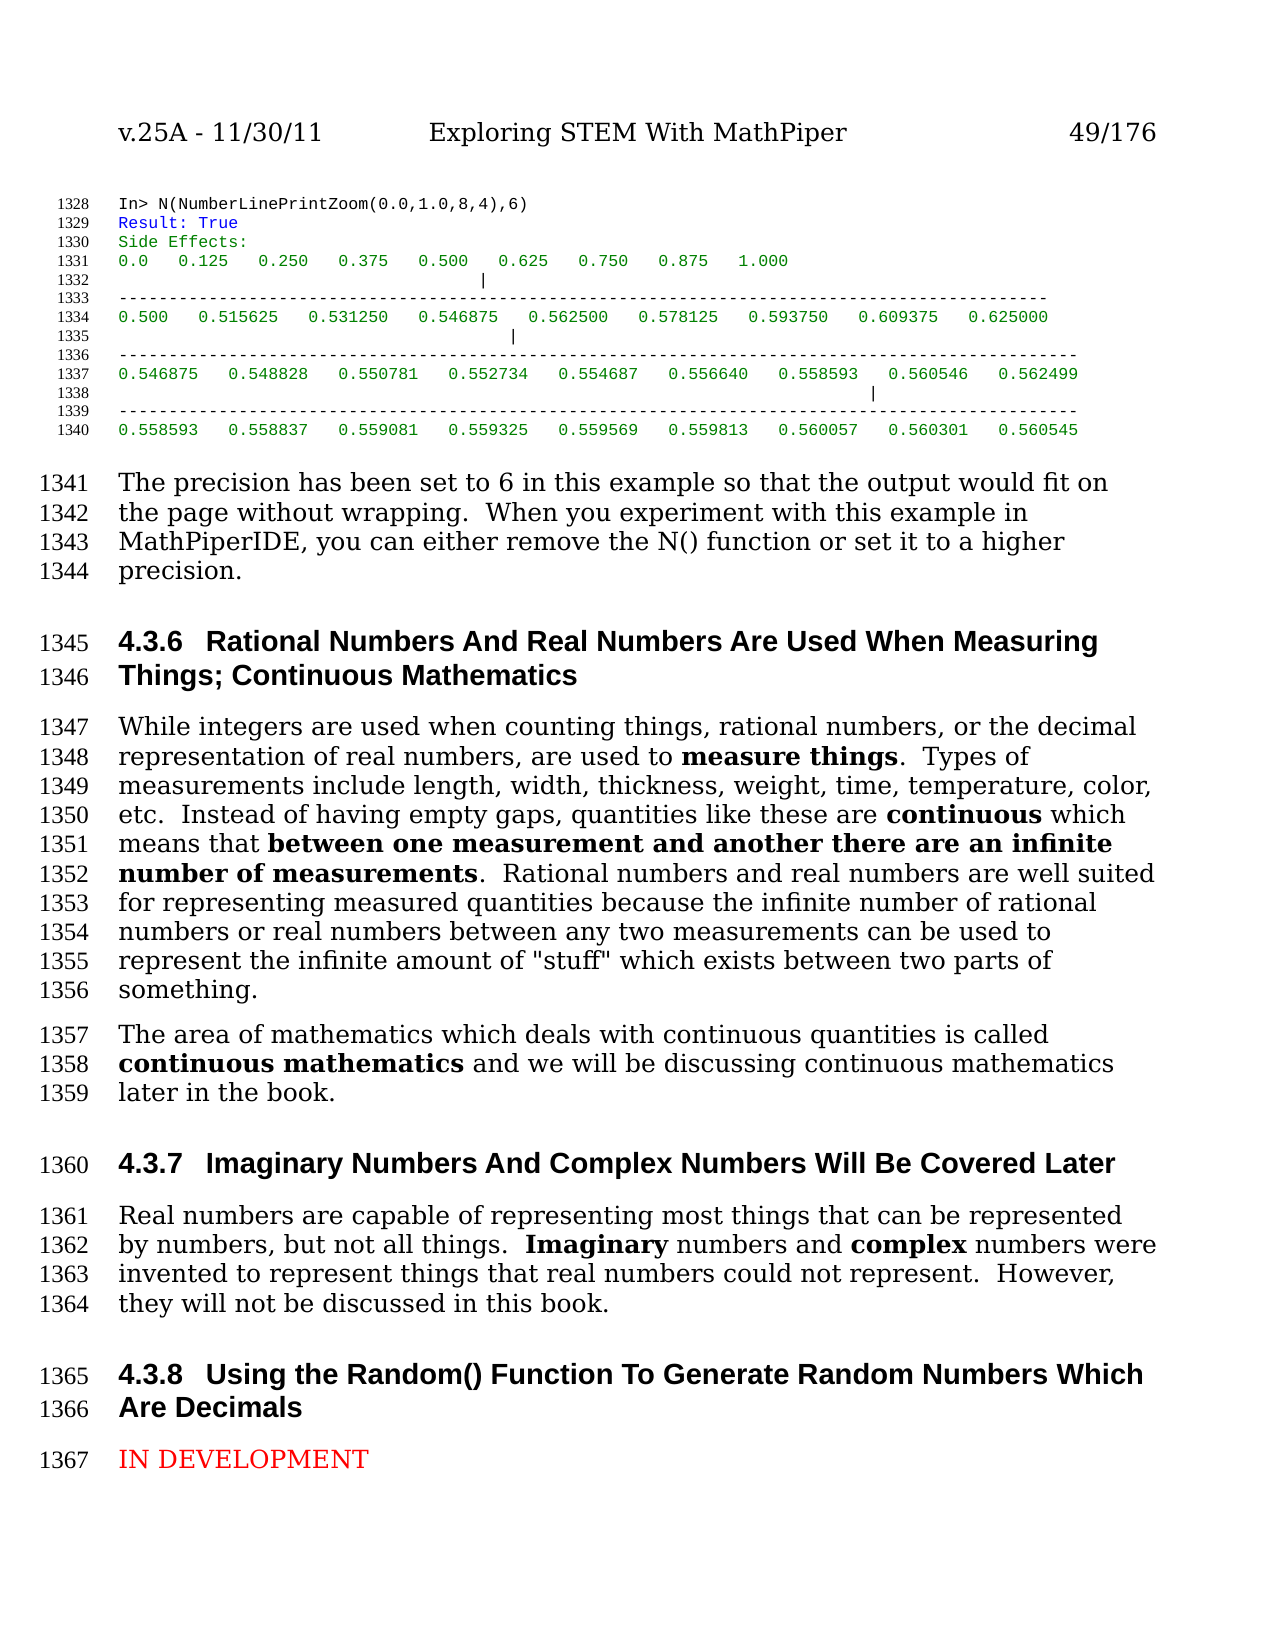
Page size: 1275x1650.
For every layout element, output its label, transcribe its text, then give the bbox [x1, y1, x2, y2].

text | [118, 271, 1157, 290]
text 0.546875 0.548828 0.550781 0.552734 0.554687 0.556640 0.558593 0.560546 0.562499 [118, 365, 1157, 384]
text | [118, 384, 1157, 403]
text In> N(NumberLinePrintZoom(0.0,1.0,8,4),6) [118, 196, 1157, 214]
subtitle Using the Random() Function To Generate Random Numbers Which Are Decimals [118, 1357, 1157, 1424]
text --------------------------------------------------------------------------------------------- [118, 290, 1157, 309]
text IN DEVELOPMENT [118, 1445, 1157, 1474]
text | [118, 328, 1157, 346]
text ------------------------------------------------------------------------------------------------ [118, 403, 1157, 422]
text Result: True [118, 214, 1157, 233]
text While integers are used when counting things, rational numbers, or the decimal representation of real numbers, are used to measure things. Types of measurements include length, width, thickness, weight, time, temperature, color, etc. Instead of having empty gaps, quantities like these are continuous which means that between one measurement and another there are an infinite number of measurements. Rational numbers and real numbers are well suited for representing measured quantities because the infinite number of rational numbers or real numbers between any two measurements can be used to represent the infinite amount of "stuff" which exists between two parts of something. [118, 712, 1157, 1005]
subtitle Rational Numbers And Real Numbers Are Used When Measuring Things; Continuous Mathematics [118, 624, 1157, 691]
text The precision has been set to 6 in this example so that the output would fit on the page without wrapping. When you experiment with this example in MathPiperIDE, you can either remove the N() function or set it to a higher precision. [118, 468, 1157, 585]
text 0.500 0.515625 0.531250 0.546875 0.562500 0.578125 0.593750 0.609375 0.625000 [118, 309, 1157, 328]
text ------------------------------------------------------------------------------------------------ [118, 346, 1157, 365]
text 0.0 0.125 0.250 0.375 0.500 0.625 0.750 0.875 1.000 [118, 252, 1157, 271]
subtitle Imaginary Numbers And Complex Numbers Will Be Covered Later [118, 1147, 1157, 1180]
text The area of mathematics which deals with continuous quantities is called continuous mathematics and we will be discussing continuous mathematics later in the book. [118, 1020, 1157, 1107]
text Real numbers are capable of representing most things that can be represented by numbers, but not all things. Imaginary numbers and complex numbers were invented to represent things that real numbers could not represent. However, they will not be discussed in this book. [118, 1201, 1157, 1318]
text 0.558593 0.558837 0.559081 0.559325 0.559569 0.559813 0.560057 0.560301 0.560545 [118, 422, 1157, 441]
text Side Effects: [118, 233, 1157, 252]
